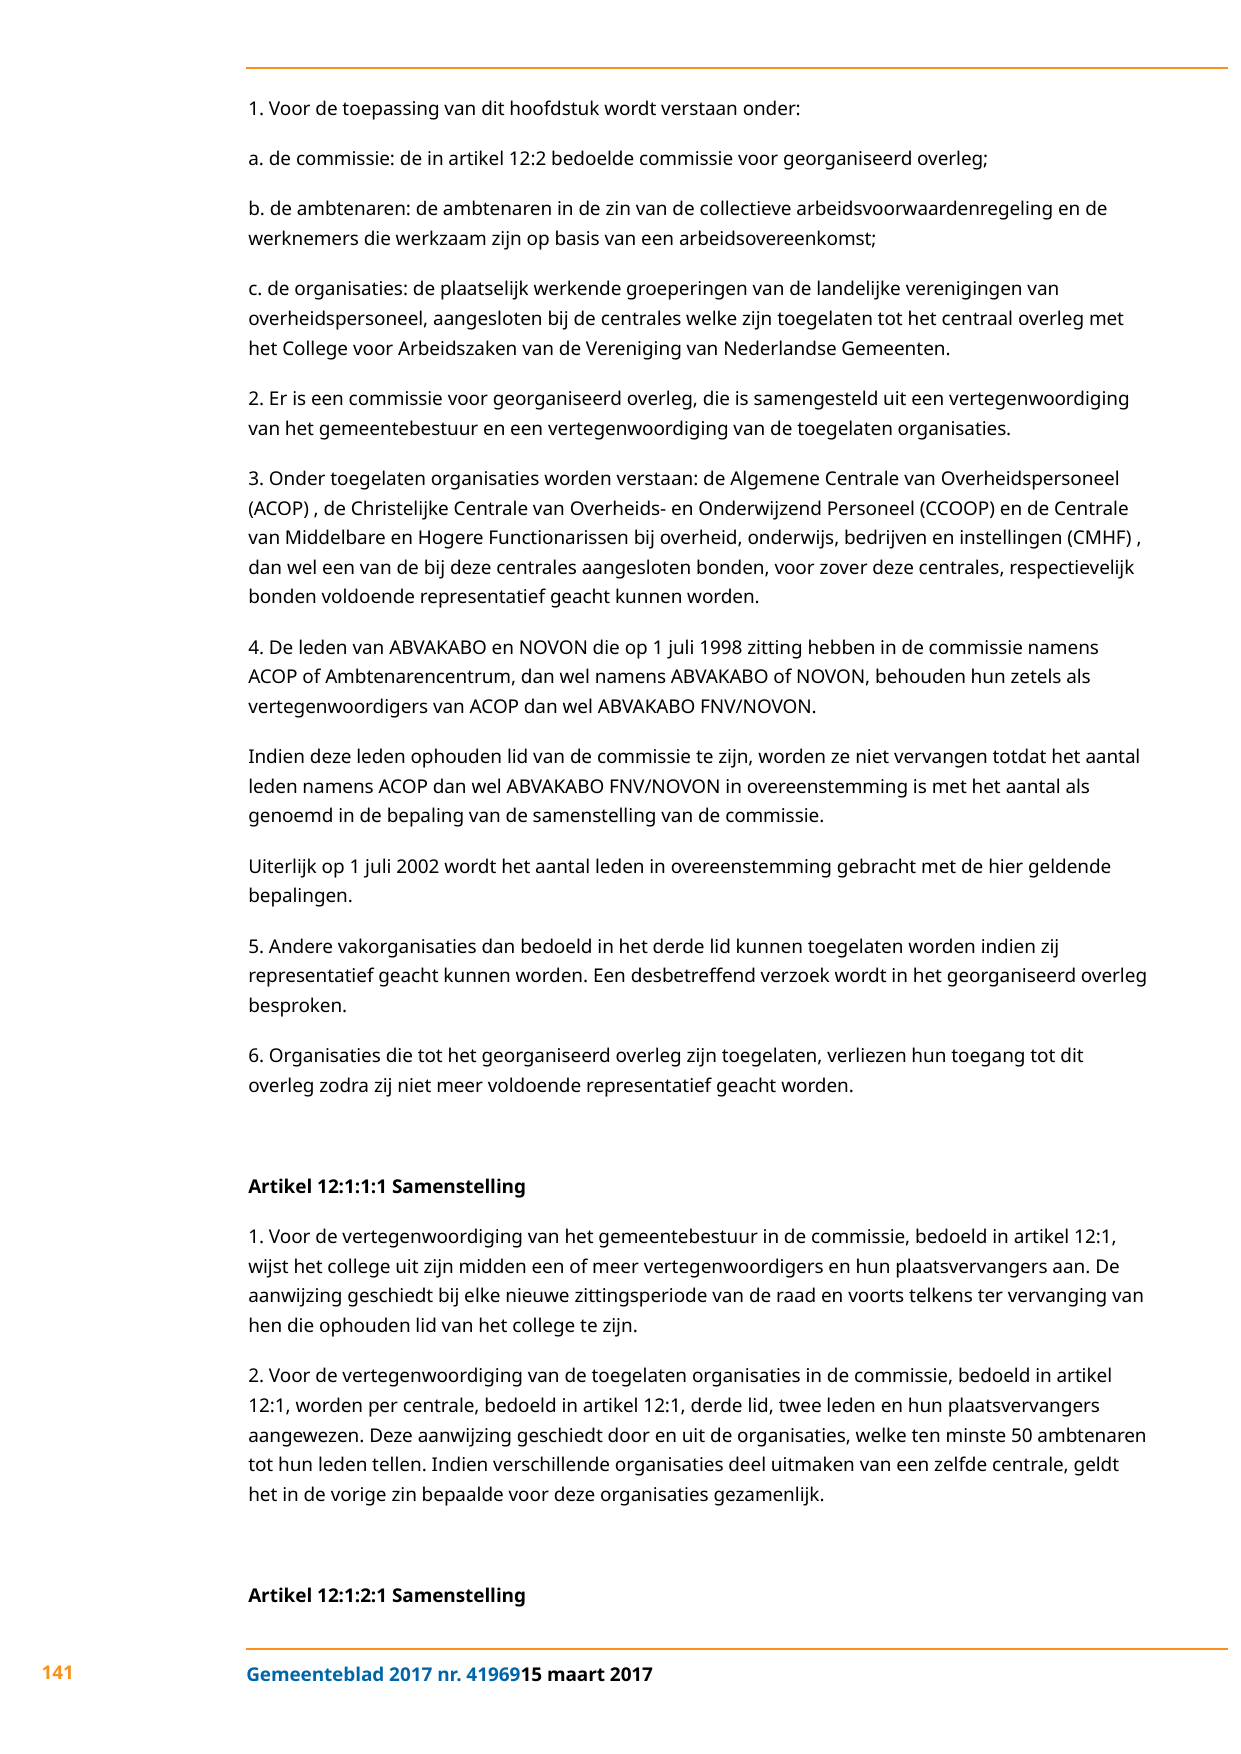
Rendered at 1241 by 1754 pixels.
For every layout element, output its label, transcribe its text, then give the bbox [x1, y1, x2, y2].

text 6. Organisaties die tot het georganiseerd overleg zijn toegelaten, verliezen hun toegang tot dit overleg zodra zij niet meer voldoende representatief geacht worden. [248, 1043, 1152, 1098]
text 1. Voor de toepassing van dit hoofdstuk wordt verstaan onder: [248, 95, 1152, 121]
text Uiterlijk op 1 juli 2002 wordt het aantal leden in overeenstemming gebracht met de hier geldende bepalingen. [248, 853, 1152, 908]
text 2. Voor de vertegenwoordiging van de toegelaten organisaties in de commissie, bedoeld in artikel 12:1, worden per centrale, bedoeld in artikel 12:1, derde lid, twee leden en hun plaatsvervangers aangewezen. Deze aanwijzing geschiedt door en uit de organisaties, welke ten minste 50 ambtenaren tot hun leden tellen. Indien verschillende organisaties deel uitmaken van een zelfde centrale, geldt het in de vorige zin bepaalde voor deze organisaties gezamenlijk. [248, 1363, 1152, 1507]
text Indien deze leden ophouden lid van de commissie te zijn, worden ze niet vervangen totdat het aantal leden namens ACOP dan wel ABVAKABO FNV/NOVON in overeenstemming is met het aantal als genoemd in de bepaling van de samenstelling van de commissie. [248, 743, 1152, 828]
text a. de commissie: de in artikel 12:2 bedoelde commissie voor georganiseerd overleg; [248, 145, 1152, 171]
text 3. Onder toegelaten organisaties worden verstaan: de Algemene Centrale van Overheidspersoneel (ACOP) , de Christelijke Centrale van Overheids- en Onderwijzend Personeel (CCOOP) en de Centrale van Middelbare en Hogere Functionarissen bij overheid, onderwijs, bedrijven en instellingen (CMHF) , dan wel een van de bij deze centrales aangesloten bonden, voor zover deze centrales, respectievelijk bonden voldoende representatief geacht kunnen worden. [248, 465, 1152, 609]
text 5. Andere vakorganisaties dan bedoeld in het derde lid kunnen toegelaten worden indien zij representatief geacht kunnen worden. Een desbetreffend verzoek wordt in het georganiseerd overleg besproken. [248, 933, 1152, 1018]
text 2. Er is een commissie voor georganiseerd overleg, die is samengesteld uit een vertegenwoordiging van het gemeentebestuur en een vertegenwoordiging van de toegelaten organisaties. [248, 385, 1152, 441]
text Artikel 12:1:1:1 Samenstelling [248, 1173, 1152, 1199]
text b. de ambtenaren: de ambtenaren in de zin van de collectieve arbeidsvoorwaardenregeling en de werknemers die werkzaam zijn op basis van een arbeidsovereenkomst; [248, 196, 1152, 251]
text Artikel 12:1:2:1 Samenstelling [248, 1582, 1152, 1608]
text c. de organisaties: de plaatselijk werkende groeperingen van de landelijke verenigingen van overheidspersoneel, aangesloten bij de centrales welke zijn toegelaten tot het centraal overleg met het College voor Arbeidszaken van de Vereniging van Nederlandse Gemeenten. [248, 276, 1152, 361]
text 4. De leden van ABVAKABO en NOVON die op 1 juli 1998 zitting hebben in de commissie namens ACOP of Ambtenarencentrum, dan wel namens ABVAKABO of NOVON, behouden hun zetels als vertegenwoordigers van ACOP dan wel ABVAKABO FNV/NOVON. [248, 634, 1152, 719]
text 1. Voor de vertegenwoordiging van het gemeentebestuur in de commissie, bedoeld in artikel 12:1, wijst het college uit zijn midden een of meer vertegenwoordigers en hun plaatsvervangers aan. De aanwijzing geschiedt bij elke nieuwe zittingsperiode van de raad en voorts telkens ter vervanging van hen die ophouden lid van het college te zijn. [248, 1223, 1152, 1338]
picture [41, 47, 231, 172]
